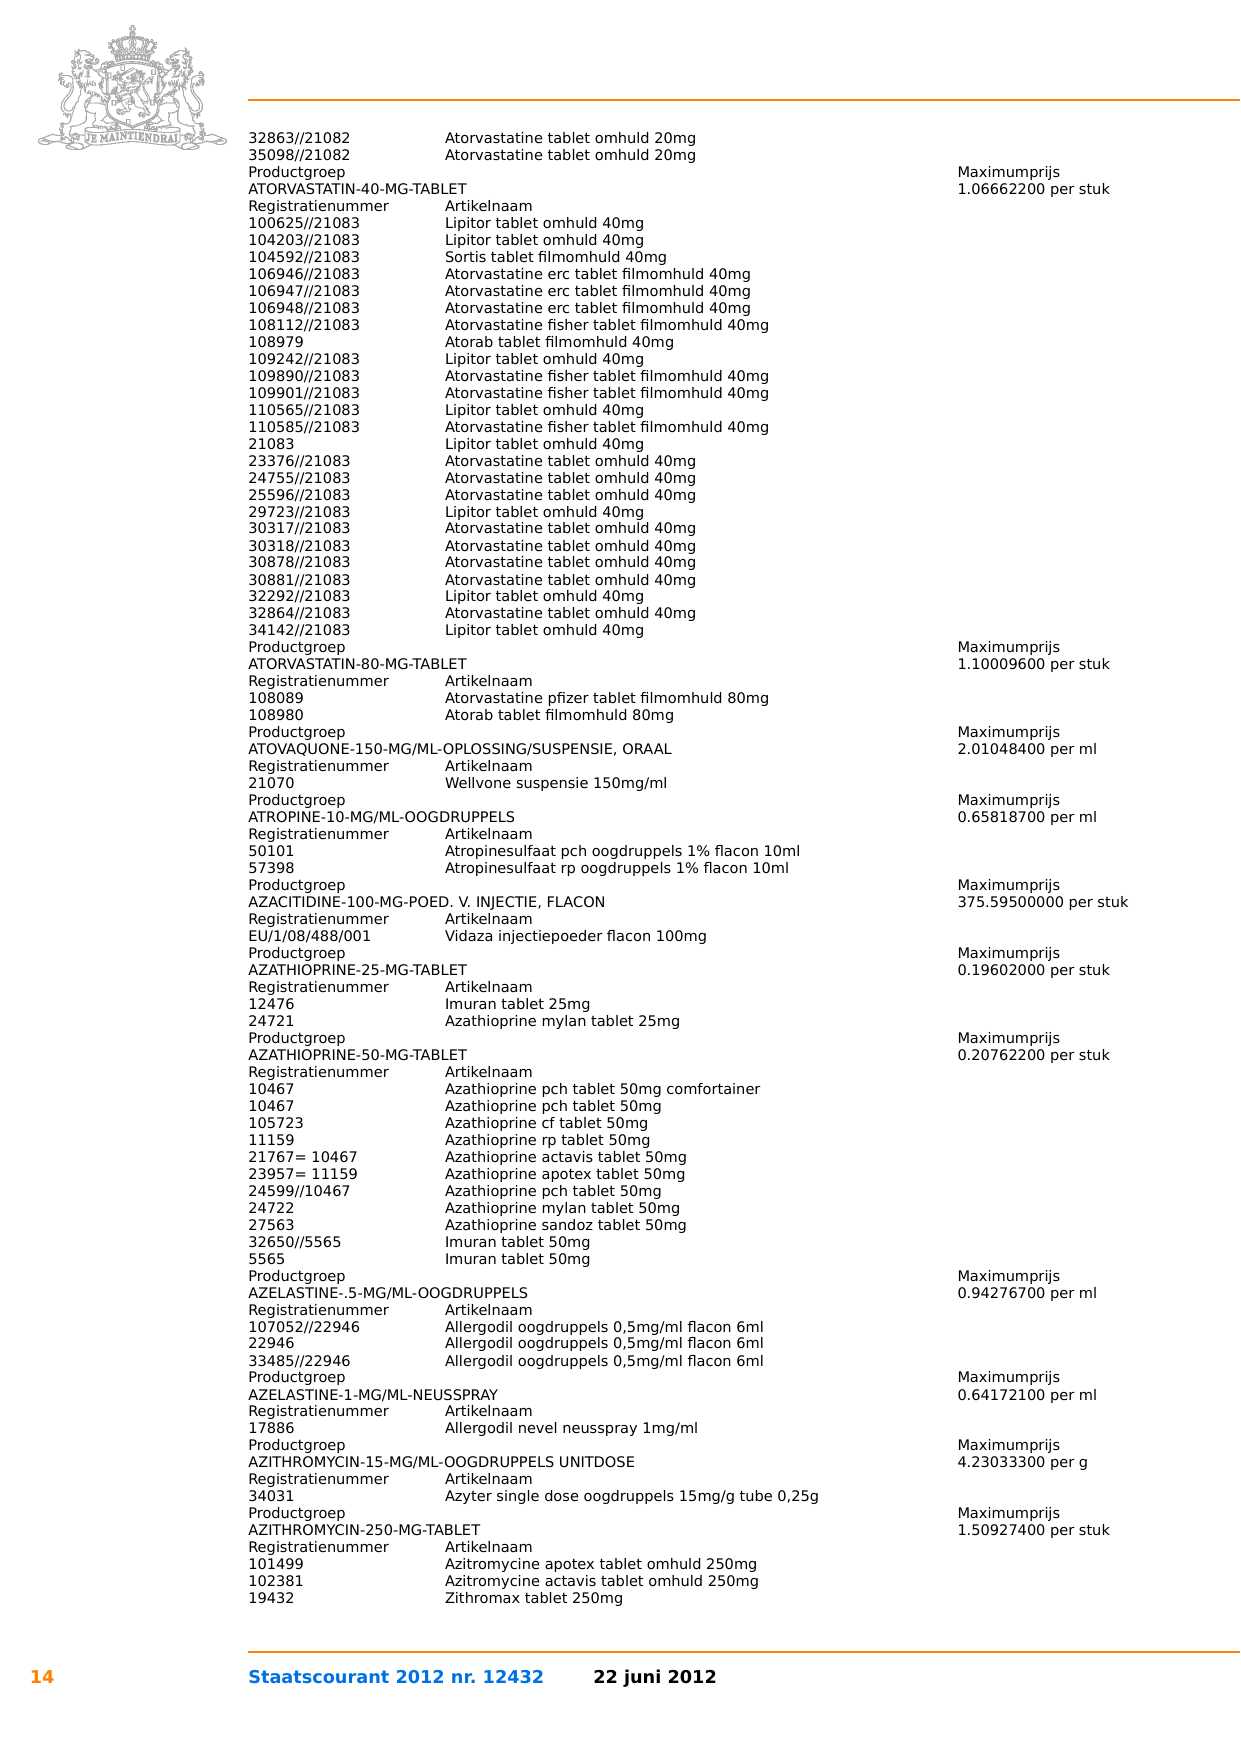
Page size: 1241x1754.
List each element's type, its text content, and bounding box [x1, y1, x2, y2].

table_cell [951, 554, 1163, 571]
table_cell Lipitor tablet omhuld 40mg [439, 215, 951, 232]
table_cell Maximumprijs [951, 639, 1163, 656]
table_cell [951, 1200, 1163, 1217]
table_cell Lipitor tablet omhuld 40mg [439, 402, 951, 418]
table_cell [951, 1420, 1163, 1437]
table_cell [951, 1319, 1163, 1335]
table_cell Imuran tablet 25mg [439, 996, 951, 1013]
table_cell Artikelnaam [439, 1471, 951, 1488]
table_cell Registratienummer [248, 758, 439, 775]
table_cell 4.23033300 per g [951, 1454, 1163, 1471]
table_cell [951, 470, 1163, 486]
table_cell 21083 [248, 436, 439, 452]
table_cell 29723//21083 [248, 504, 439, 520]
table_cell [951, 1301, 1163, 1318]
table_cell Productgroep [248, 877, 439, 894]
table_cell [951, 1149, 1163, 1166]
table_cell Maximumprijs [951, 1437, 1163, 1454]
table_cell [951, 300, 1163, 317]
table_cell Azathioprine pch tablet 50mg [439, 1183, 951, 1199]
table_cell 24599//10467 [248, 1183, 439, 1199]
table_cell Azathioprine mylan tablet 25mg [439, 1013, 951, 1030]
table_cell [951, 1335, 1163, 1352]
table_cell 32864//21083 [248, 605, 439, 622]
table_cell Maximumprijs [951, 724, 1163, 741]
table_cell 0.19602000 per stuk [951, 962, 1163, 979]
table_cell [951, 232, 1163, 249]
table_cell Artikelnaam [439, 673, 951, 690]
table_cell 110585//21083 [248, 419, 439, 436]
table_cell [951, 1217, 1163, 1233]
table_cell 17886 [248, 1420, 439, 1437]
table_cell 0.64172100 per ml [951, 1386, 1163, 1403]
table_cell EU/1/08/488/001 [248, 928, 439, 945]
table_cell 108979 [248, 334, 439, 351]
table_cell [439, 724, 951, 741]
table_cell Maximumprijs [951, 792, 1163, 809]
table_cell Artikelnaam [439, 198, 951, 215]
table_cell [951, 826, 1163, 843]
table_cell [951, 1132, 1163, 1149]
table_cell [951, 249, 1163, 266]
table_cell AZACITIDINE-100-MG-POED. V. INJECTIE, FLACON [248, 894, 951, 911]
table_cell [951, 1556, 1163, 1573]
table_cell Atorvastatine tablet omhuld 40mg [439, 605, 951, 622]
table_cell [951, 775, 1163, 792]
table_cell Registratienummer [248, 1403, 439, 1420]
table_cell Maximumprijs [951, 877, 1163, 894]
table_cell Registratienummer [248, 1471, 439, 1488]
table_cell [951, 979, 1163, 996]
table_cell 109901//21083 [248, 385, 439, 402]
table_cell [951, 1353, 1163, 1369]
table_cell [951, 1115, 1163, 1132]
table_cell [951, 1183, 1163, 1199]
table_cell 109890//21083 [248, 368, 439, 384]
table_cell Productgroep [248, 724, 439, 741]
table_cell Atorvastatine tablet omhuld 40mg [439, 470, 951, 486]
table_cell [951, 520, 1163, 537]
table_cell Artikelnaam [439, 911, 951, 928]
table_cell 10467 [248, 1081, 439, 1098]
table_cell Productgroep [248, 639, 439, 656]
table_cell Registratienummer [248, 673, 439, 690]
table_cell 24722 [248, 1200, 439, 1217]
table_cell Maximumprijs [951, 1030, 1163, 1047]
table_cell [951, 385, 1163, 402]
table_cell Lipitor tablet omhuld 40mg [439, 622, 951, 639]
table_cell Lipitor tablet omhuld 40mg [439, 436, 951, 452]
table_cell Allergodil oogdruppels 0,5mg/ml flacon 6ml [439, 1353, 951, 1369]
table_cell 23957= 11159 [248, 1166, 439, 1183]
table_cell 30881//21083 [248, 571, 439, 588]
table_cell Lipitor tablet omhuld 40mg [439, 232, 951, 249]
table_cell 108112//21083 [248, 317, 439, 334]
table_cell Productgroep [248, 1505, 439, 1522]
table_cell 32863//21082 [248, 130, 439, 147]
table_cell 5565 [248, 1251, 439, 1267]
table_cell Artikelnaam [439, 826, 951, 843]
table_cell [951, 147, 1163, 164]
table_cell 110565//21083 [248, 402, 439, 418]
table_cell Productgroep [248, 945, 439, 962]
table_cell [951, 1573, 1163, 1590]
table_cell [439, 1505, 951, 1522]
table_cell [951, 843, 1163, 860]
table_cell Artikelnaam [439, 1064, 951, 1081]
table_cell Maximumprijs [951, 1505, 1163, 1522]
table_cell AZATHIOPRINE-50-MG-TABLET [248, 1047, 951, 1064]
table_cell 1.50927400 per stuk [951, 1522, 1163, 1539]
table_cell [951, 351, 1163, 368]
table_cell 27563 [248, 1217, 439, 1233]
table_cell Azyter single dose oogdruppels 15mg/g tube 0,25g [439, 1488, 951, 1505]
table_cell [439, 792, 951, 809]
table_cell Registratienummer [248, 198, 439, 215]
table_cell Vidaza injectiepoeder flacon 100mg [439, 928, 951, 945]
table_cell 108089 [248, 690, 439, 707]
table_cell Lipitor tablet omhuld 40mg [439, 504, 951, 520]
table_cell Atorvastatine tablet omhuld 40mg [439, 486, 951, 503]
table_cell 50101 [248, 843, 439, 860]
table_cell Artikelnaam [439, 1539, 951, 1556]
table_cell [951, 622, 1163, 639]
table_cell 10467 [248, 1098, 439, 1115]
table_cell [951, 673, 1163, 690]
table_cell 1.10009600 per stuk [951, 656, 1163, 673]
table_cell 102381 [248, 1573, 439, 1590]
table_cell 109242//21083 [248, 351, 439, 368]
table_cell Atorvastatine tablet omhuld 40mg [439, 571, 951, 588]
table_cell Sortis tablet filmomhuld 40mg [439, 249, 951, 266]
table_cell Atorab tablet filmomhuld 40mg [439, 334, 951, 351]
table_cell Azathioprine apotex tablet 50mg [439, 1166, 951, 1183]
picture [38, 25, 227, 150]
table_cell [951, 283, 1163, 300]
table_cell 32292//21083 [248, 588, 439, 605]
table_cell [439, 1268, 951, 1284]
table_cell Atropinesulfaat pch oogdruppels 1% flacon 10ml [439, 843, 951, 860]
table_cell [951, 419, 1163, 436]
table_cell 11159 [248, 1132, 439, 1149]
table_cell 0.20762200 per stuk [951, 1047, 1163, 1064]
table_cell Lipitor tablet omhuld 40mg [439, 588, 951, 605]
table_cell Maximumprijs [951, 1268, 1163, 1284]
table_cell Productgroep [248, 1369, 439, 1386]
table_cell 2.01048400 per ml [951, 741, 1163, 758]
table_cell Maximumprijs [951, 1369, 1163, 1386]
table_cell ATORVASTATIN-80-MG-TABLET [248, 656, 951, 673]
table_cell Azathioprine pch tablet 50mg [439, 1098, 951, 1115]
table_cell [951, 1471, 1163, 1488]
table_cell Atorvastatine tablet omhuld 40mg [439, 538, 951, 554]
table_cell 21767= 10467 [248, 1149, 439, 1166]
table_cell Atorvastatine fisher tablet filmomhuld 40mg [439, 419, 951, 436]
table_cell Atorvastatine erc tablet filmomhuld 40mg [439, 300, 951, 317]
table_cell [951, 1539, 1163, 1556]
table_cell 12476 [248, 996, 439, 1013]
table_cell [951, 1251, 1163, 1267]
table_cell Azathioprine pch tablet 50mg comfortainer [439, 1081, 951, 1098]
table_cell [439, 1437, 951, 1454]
table_cell Azathioprine rp tablet 50mg [439, 1132, 951, 1149]
table_cell 0.94276700 per ml [951, 1285, 1163, 1301]
table_cell [439, 164, 951, 181]
table_cell [951, 486, 1163, 503]
table_cell AZELASTINE-1-MG/ML-NEUSSPRAY [248, 1386, 951, 1403]
table_cell [439, 877, 951, 894]
table_cell [951, 1403, 1163, 1420]
table_cell Maximumprijs [951, 164, 1163, 181]
table_cell 375.59500000 per stuk [951, 894, 1163, 911]
table_cell Atorvastatine fisher tablet filmomhuld 40mg [439, 317, 951, 334]
table_cell [951, 453, 1163, 469]
table_cell [439, 1030, 951, 1047]
table_cell 57398 [248, 860, 439, 877]
table_cell Imuran tablet 50mg [439, 1234, 951, 1251]
table_cell 0.65818700 per ml [951, 809, 1163, 826]
table_cell Atorvastatine tablet omhuld 40mg [439, 520, 951, 537]
table_cell Azitromycine apotex tablet omhuld 250mg [439, 1556, 951, 1573]
table_cell AZELASTINE-.5-MG/ML-OOGDRUPPELS [248, 1285, 951, 1301]
table_cell [951, 911, 1163, 928]
table_cell [951, 1081, 1163, 1098]
table_cell Registratienummer [248, 1539, 439, 1556]
table_cell AZITHROMYCIN-250-MG-TABLET [248, 1522, 951, 1539]
table_cell [951, 707, 1163, 724]
table_cell Azitromycine actavis tablet omhuld 250mg [439, 1573, 951, 1590]
table_cell Azathioprine mylan tablet 50mg [439, 1200, 951, 1217]
table_cell [951, 1166, 1163, 1183]
table_cell [951, 334, 1163, 351]
table_cell [951, 860, 1163, 877]
table_cell [439, 639, 951, 656]
table_cell [951, 538, 1163, 554]
table_cell [951, 928, 1163, 945]
table_cell 33485//22946 [248, 1353, 439, 1369]
table_cell [951, 758, 1163, 775]
table_cell Productgroep [248, 1030, 439, 1047]
table_cell Atorvastatine fisher tablet filmomhuld 40mg [439, 368, 951, 384]
table_cell Zithromax tablet 250mg [439, 1590, 951, 1607]
table_cell Azathioprine cf tablet 50mg [439, 1115, 951, 1132]
table_cell [439, 1369, 951, 1386]
table_cell Allergodil oogdruppels 0,5mg/ml flacon 6ml [439, 1319, 951, 1335]
table_cell [951, 436, 1163, 452]
table_cell 1.06662200 per stuk [951, 181, 1163, 198]
table_cell Registratienummer [248, 979, 439, 996]
table_cell [951, 1064, 1163, 1081]
table_cell Productgroep [248, 792, 439, 809]
table_cell Allergodil oogdruppels 0,5mg/ml flacon 6ml [439, 1335, 951, 1352]
table_cell [951, 266, 1163, 283]
table_cell [951, 996, 1163, 1013]
table_cell 106946//21083 [248, 266, 439, 283]
table_cell 100625//21083 [248, 215, 439, 232]
table_cell 101499 [248, 1556, 439, 1573]
table_cell 104203//21083 [248, 232, 439, 249]
table_cell 32650//5565 [248, 1234, 439, 1251]
table_cell Azathioprine sandoz tablet 50mg [439, 1217, 951, 1233]
table_cell AZATHIOPRINE-25-MG-TABLET [248, 962, 951, 979]
table_cell Azathioprine actavis tablet 50mg [439, 1149, 951, 1166]
table_cell 23376//21083 [248, 453, 439, 469]
table_cell Imuran tablet 50mg [439, 1251, 951, 1267]
table_cell Atorvastatine erc tablet filmomhuld 40mg [439, 283, 951, 300]
table_cell [439, 945, 951, 962]
table_cell Allergodil nevel neusspray 1mg/ml [439, 1420, 951, 1437]
table_cell 34142//21083 [248, 622, 439, 639]
table_cell Atorvastatine tablet omhuld 20mg [439, 147, 951, 164]
table_cell 30318//21083 [248, 538, 439, 554]
table_cell 107052//22946 [248, 1319, 439, 1335]
table_cell Maximumprijs [951, 945, 1163, 962]
table_cell Atorab tablet filmomhuld 80mg [439, 707, 951, 724]
table_cell ATORVASTATIN-40-MG-TABLET [248, 181, 951, 198]
table_cell Atorvastatine erc tablet filmomhuld 40mg [439, 266, 951, 283]
table_cell Registratienummer [248, 911, 439, 928]
table_cell 25596//21083 [248, 486, 439, 503]
table_cell ATROPINE-10-MG/ML-OOGDRUPPELS [248, 809, 951, 826]
table_cell [951, 1234, 1163, 1251]
table_cell [951, 1098, 1163, 1115]
table_cell Artikelnaam [439, 1301, 951, 1318]
table_cell Atorvastatine tablet omhuld 20mg [439, 130, 951, 147]
table_cell Registratienummer [248, 1064, 439, 1081]
table_cell 24755//21083 [248, 470, 439, 486]
table_cell 105723 [248, 1115, 439, 1132]
table_cell [951, 215, 1163, 232]
table_cell Wellvone suspensie 150mg/ml [439, 775, 951, 792]
table_cell 30317//21083 [248, 520, 439, 537]
table_cell 35098//21082 [248, 147, 439, 164]
table_cell 108980 [248, 707, 439, 724]
table_cell Productgroep [248, 1437, 439, 1454]
table_cell [951, 1590, 1163, 1607]
table_cell 106947//21083 [248, 283, 439, 300]
table_cell Atorvastatine fisher tablet filmomhuld 40mg [439, 385, 951, 402]
table_cell [951, 130, 1163, 147]
table_cell Atorvastatine pfizer tablet filmomhuld 80mg [439, 690, 951, 707]
table_cell [951, 317, 1163, 334]
table_cell Atorvastatine tablet omhuld 40mg [439, 453, 951, 469]
table_cell [951, 1013, 1163, 1030]
table_cell 104592//21083 [248, 249, 439, 266]
table_cell [951, 1488, 1163, 1505]
table_cell [951, 402, 1163, 418]
table_cell Artikelnaam [439, 758, 951, 775]
table_cell [951, 571, 1163, 588]
table_cell Productgroep [248, 1268, 439, 1284]
table_cell Productgroep [248, 164, 439, 181]
table_cell 30878//21083 [248, 554, 439, 571]
table_cell [951, 605, 1163, 622]
table_cell [951, 504, 1163, 520]
table_cell Artikelnaam [439, 979, 951, 996]
table_cell Artikelnaam [439, 1403, 951, 1420]
table_cell Registratienummer [248, 1301, 439, 1318]
table_cell Atorvastatine tablet omhuld 40mg [439, 554, 951, 571]
table_cell 34031 [248, 1488, 439, 1505]
table_cell Atropinesulfaat rp oogdruppels 1% flacon 10ml [439, 860, 951, 877]
table_cell AZITHROMYCIN-15-MG/ML-OOGDRUPPELS UNITDOSE [248, 1454, 951, 1471]
table_cell 22946 [248, 1335, 439, 1352]
table_cell [951, 368, 1163, 384]
table_cell Lipitor tablet omhuld 40mg [439, 351, 951, 368]
table_cell [951, 198, 1163, 215]
table_cell 106948//21083 [248, 300, 439, 317]
table_cell Registratienummer [248, 826, 439, 843]
table_cell 21070 [248, 775, 439, 792]
table_cell [951, 690, 1163, 707]
table_cell 19432 [248, 1590, 439, 1607]
table_cell [951, 588, 1163, 605]
table_cell 24721 [248, 1013, 439, 1030]
table_cell ATOVAQUONE-150-MG/ML-OPLOSSING/SUSPENSIE, ORAAL [248, 741, 951, 758]
